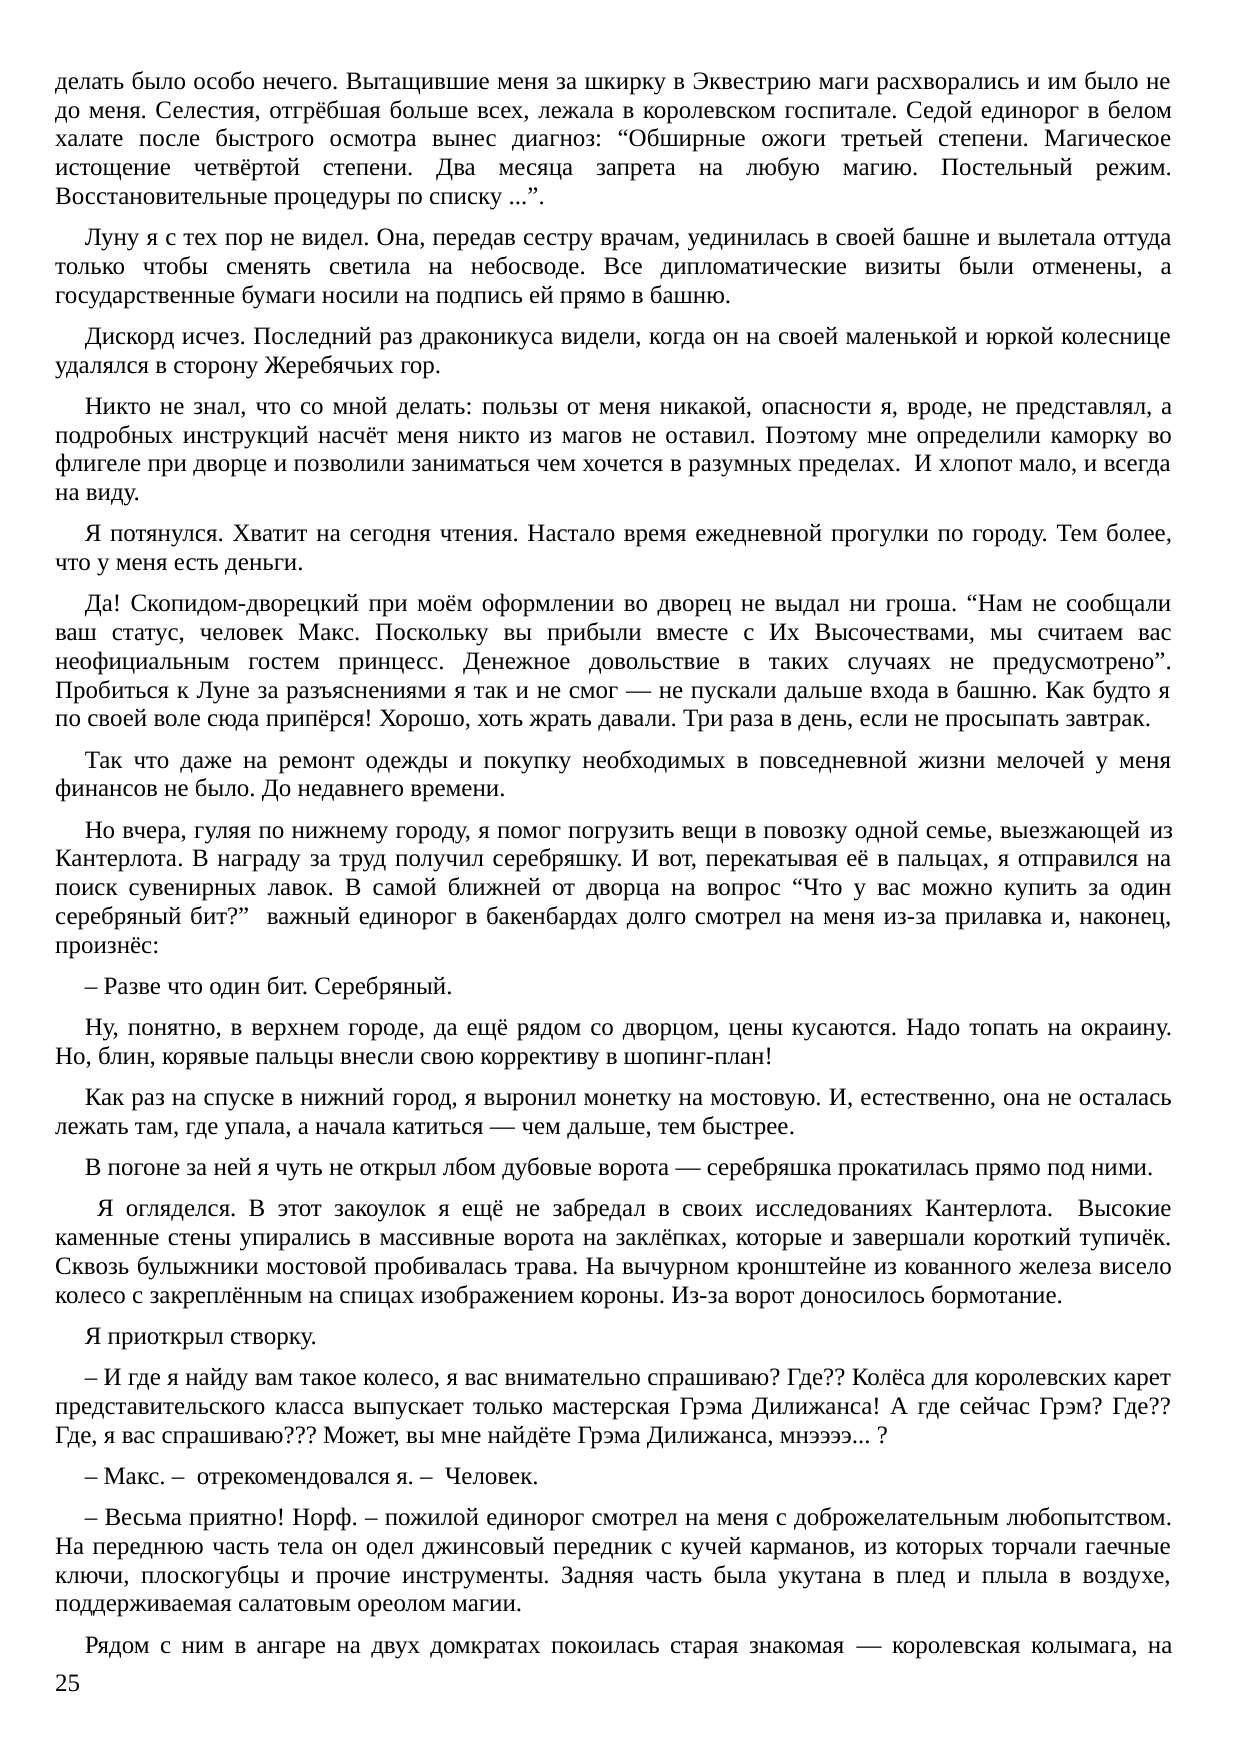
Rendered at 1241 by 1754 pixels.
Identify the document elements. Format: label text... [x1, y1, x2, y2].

text Дискорд исчез. Последний раз драконикуса видели, когда он на своей маленькой и юркой колеснице удалялся в сторону Жеребячьих гор. [55, 321, 1173, 378]
text – Разве что один бит. Серебряный. [55, 971, 1173, 1000]
text Рядом с ним в ангаре на двух домкратах покоилась старая знакомая — королевская колымага, на [55, 1630, 1173, 1658]
text Я огляделся. В этот закоулок я ещё не забредал в своих исследованиях Кантерлота. Высокие каменные стены упирались в массивные ворота на заклёпках, которые и завершали короткий тупичёк. Сквозь булыжники мостовой пробивалась трава. На вычурном кронштейне из кованного железа висело колесо с закреплённым на спицах изображением короны. Из-за ворот доносилось бормотание. [55, 1193, 1173, 1308]
text – И где я найду вам такое колесо, я вас внимательно спрашиваю? Где?? Колёса для королевских карет представительского класса выпускает только мастерская Грэма Дилижанса! А где сейчас Грэм? Где?? Где, я вас спрашиваю??? Может, вы мне найдёте Грэма Дилижанса, мнээээ... ? [55, 1362, 1173, 1448]
text – Весьма приятно! Норф. – пожилой единорог смотрел на меня с доброжелательным любопытством. На переднюю часть тела он одел джинсовый передник с кучей карманов, из которых торчали гаечные ключи, плоскогубцы и прочие инструменты. Задняя часть была укутана в плед и плыла в воздухе, поддерживаемая салатовым ореолом магии. [55, 1502, 1173, 1617]
text В погоне за ней я чуть не открыл лбом дубовые ворота — серебряшка прокатилась прямо под ними. [55, 1152, 1173, 1181]
text Ну, понятно, в верхнем городе, да ещё рядом со дворцом, цены кусаются. Надо топать на окраину. Но, блин, корявые пальцы внесли свою коррективу в шопинг-план! [55, 1012, 1173, 1070]
text делать было особо нечего. Вытащившие меня за шкирку в Эквестрию маги расхворались и им было не до меня. Селестия, отгрёбшая больше всех, лежала в королевском госпитале. Седой единорог в белом халате после быстрого осмотра вынес диагноз: “Обширные ожоги третьей степени. Магическое истощение четвёртой степени. Два месяца запрета на любую магию. Постельный режим. Восстановительные процедуры по списку ...”. [55, 66, 1173, 210]
text Никто не знал, что со мной делать: пользы от меня никакой, опасности я, вроде, не представлял, а подробных инструкций насчёт меня никто из магов не оставил. Поэтому мне определили каморку во флигеле при дворце и позволили заниматься чем хочется в разумных пределах. И хлопот мало, и всегда на виду. [55, 391, 1173, 506]
text Так что даже на ремонт одежды и покупку необходимых в повседневной жизни мелочей у меня финансов не было. До недавнего времени. [55, 745, 1173, 802]
text Я потянулся. Хватит на сегодня чтения. Настало время ежедневной прогулки по городу. Тем более, что у меня есть деньги. [55, 518, 1173, 576]
text Я приоткрыл створку. [55, 1321, 1173, 1350]
text Да! Скопидом-дворецкий при моём оформлении во дворец не выдал ни гроша. “Нам не сообщали ваш статус, человек Макс. Поскольку вы прибыли вместе с Их Высочествами, мы считаем вас неофициальным гостем принцесс. Денежное довольствие в таких случаях не предусмотрено”. Пробиться к Луне за разъяснениями я так и не смог — не пускали дальше входа в башню. Как будто я по своей воле сюда припёрся! Хорошо, хоть жрать давали. Три раза в день, если не просыпать завтрак. [55, 588, 1173, 732]
text – Макс. – отрекомендовался я. – Человек. [55, 1461, 1173, 1490]
text Как раз на спуске в нижний город, я выронил монетку на мостовую. И, естественно, она не осталась лежать там, где упала, а начала катиться — чем дальше, тем быстрее. [55, 1082, 1173, 1140]
text Но вчера, гуляя по нижнему городу, я помог погрузить вещи в повозку одной семье, выезжающей из Кантерлота. В награду за труд получил серебряшку. И вот, перекатывая её в пальцах, я отправился на поиск сувенирных лавок. В самой ближней от дворца на вопрос “Что у вас можно купить за один серебряный бит?” важный единорог в бакенбардах долго смотрел на меня из-за прилавка и, наконец, произнёс: [55, 815, 1173, 958]
text Луну я с тех пор не видел. Она, передав сестру врачам, уединилась в своей башне и вылетала оттуда только чтобы сменять светила на небосводе. Все дипломатические визиты были отменены, а государственные бумаги носили на подпись ей прямо в башню. [55, 222, 1173, 308]
